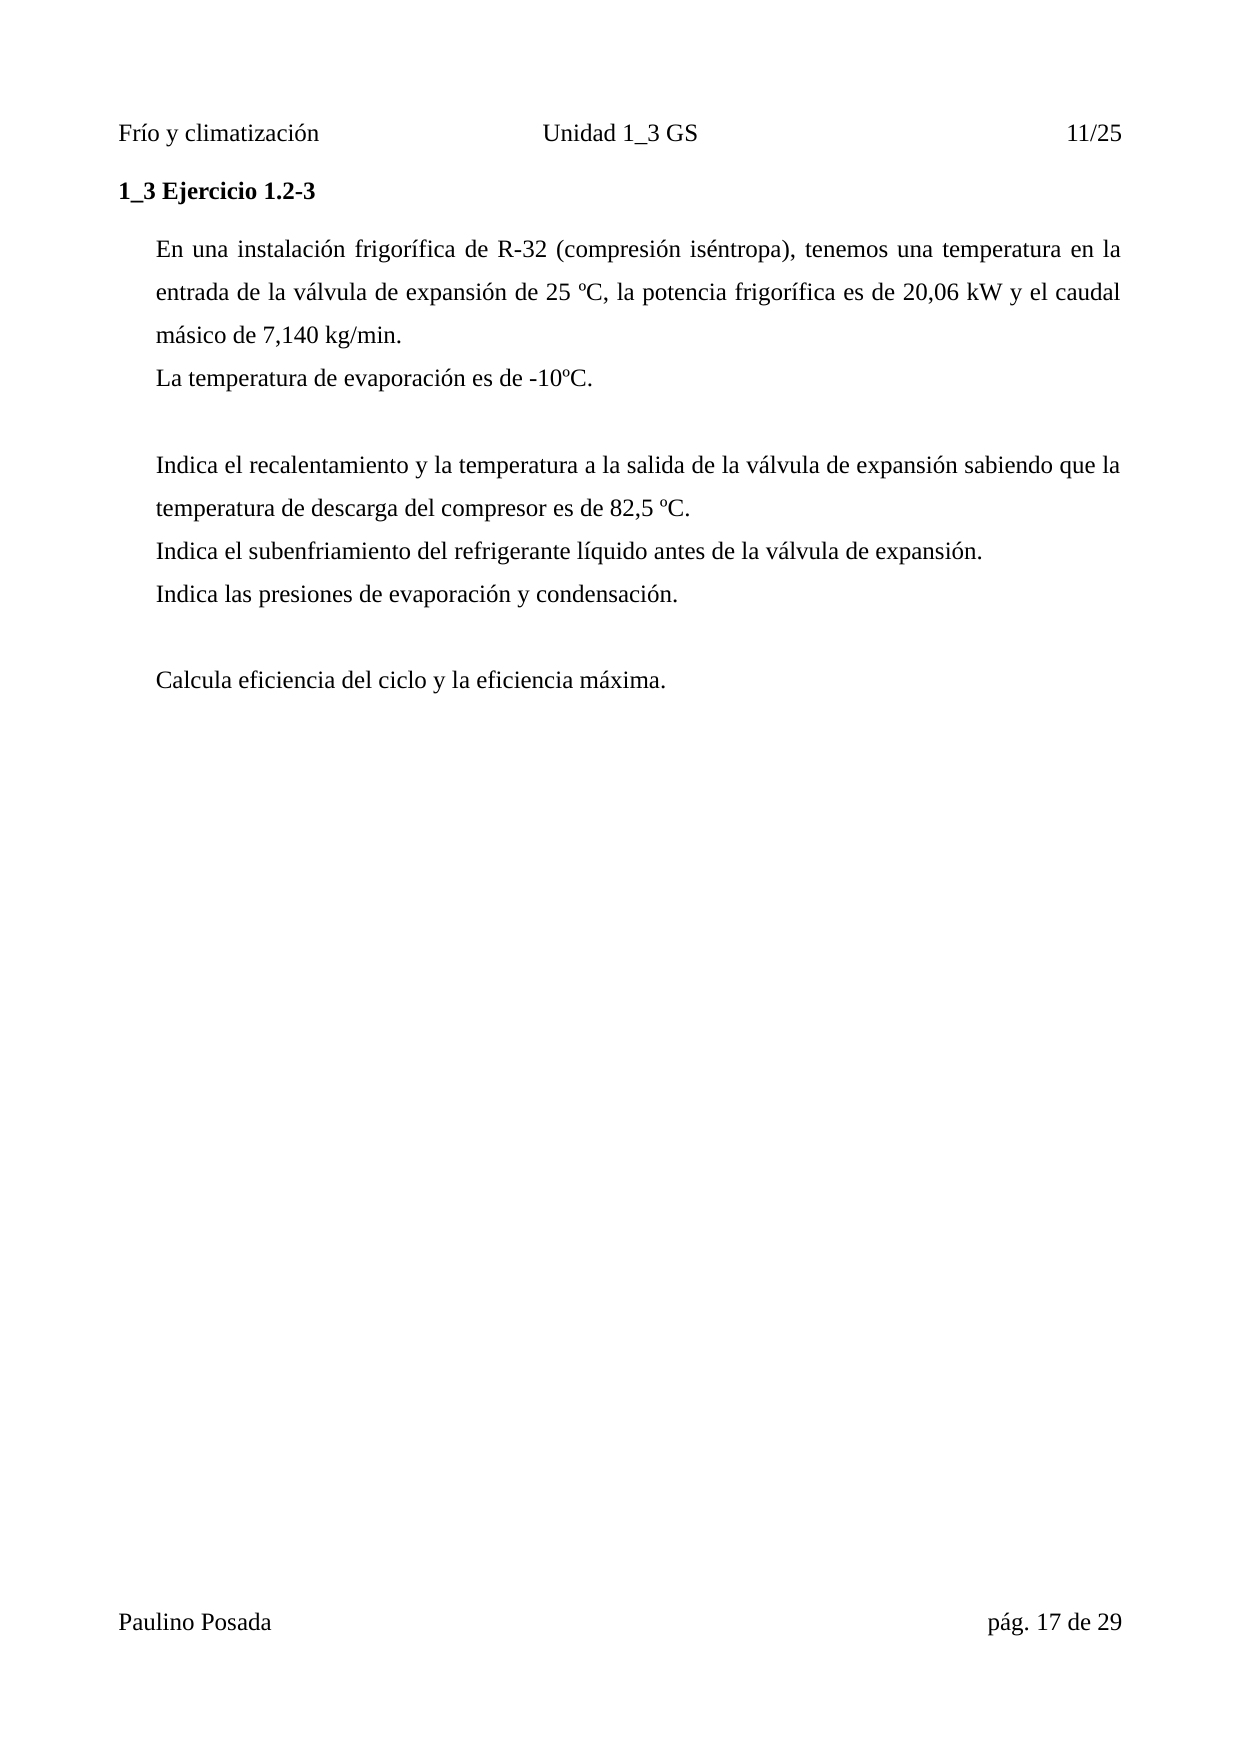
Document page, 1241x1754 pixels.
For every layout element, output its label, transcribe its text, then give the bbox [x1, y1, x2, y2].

text Indica las presiones de evaporación y condensación. [156, 579, 1122, 608]
text Indica el subenfriamiento del refrigerante líquido antes de la válvula de expansión. [156, 536, 1122, 565]
text La temperatura de evaporación es de -10ºC. [156, 363, 1122, 392]
text Calcula eficiencia del ciclo y la eficiencia máxima. [156, 665, 1122, 694]
text 1_3 Ejercicio 1.2-3 [118, 176, 1122, 205]
text Indica el recalentamiento y la temperatura a la salida de la válvula de expansión sabiendo que la temperatura de descarga del compresor es de 82,5 ºC. [156, 450, 1122, 522]
text En una instalación frigorífica de R-32 (compresión iséntropa), tenemos una temperatura en la entrada de la válvula de expansión de 25 ºC, la potencia frigorífica es de 20,06 kW y el caudal másico de 7,140 kg/min. [156, 234, 1122, 349]
